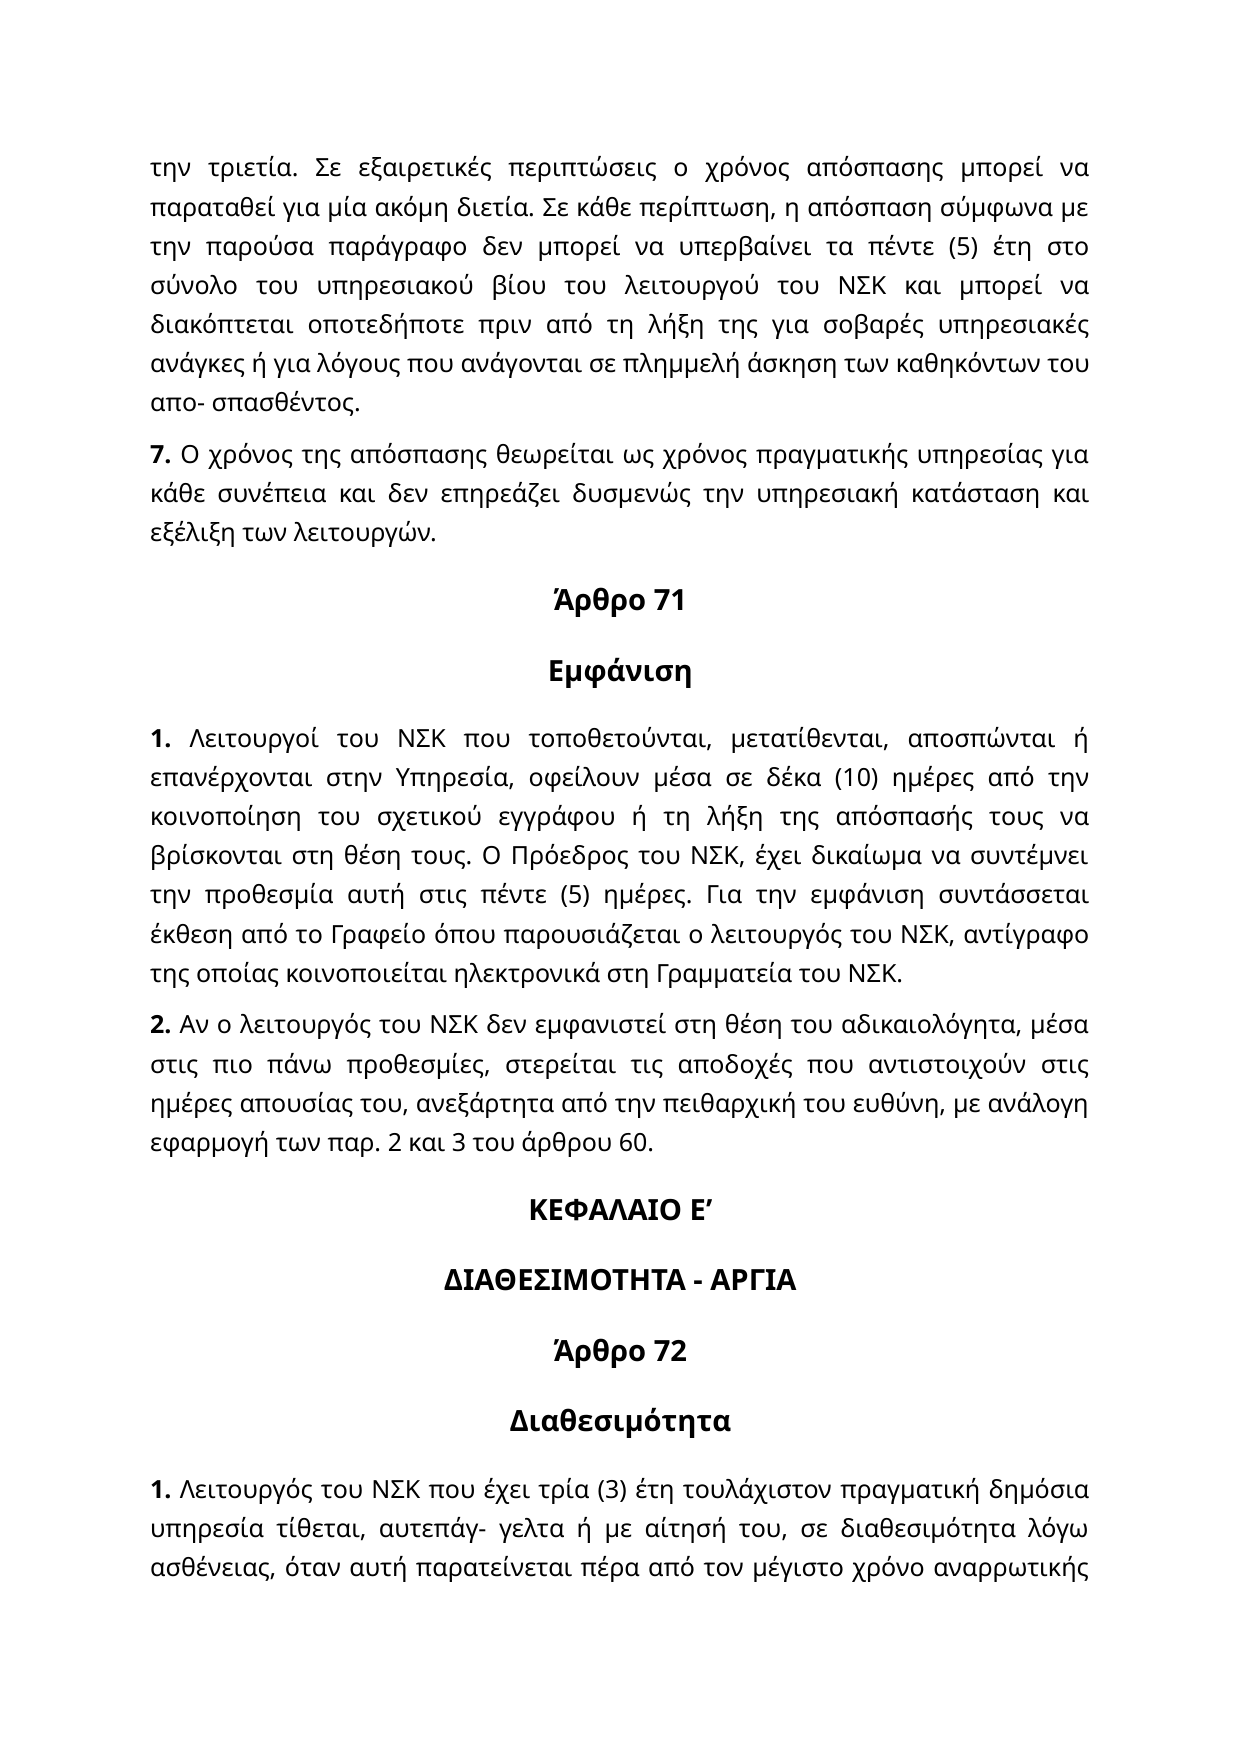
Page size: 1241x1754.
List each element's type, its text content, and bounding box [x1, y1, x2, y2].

subtitle ΔΙΑΘΕΣΙΜΟΤΗΤΑ - ΑΡΓΙΑ [150, 1259, 1090, 1299]
text 1. Λειτουργός του ΝΣΚ που έχει τρία (3) έτη τουλάχιστον πραγματική δημόσια υπηρεσία τίθεται, αυτεπάγ- γελτα ή με αίτησή του, σε διαθεσιμότητα λόγω ασθένειας, όταν αυτή παρατείνεται πέρα από τον μέγιστο χρόνο αναρρωτικής [150, 1471, 1090, 1584]
text 7. Ο χρόνος της απόσπασης θεωρείται ως χρόνος πραγματικής υπηρεσίας για κάθε συνέπεια και δεν επηρεάζει δυσμενώς την υπηρεσιακή κατάσταση και εξέλιξη των λειτουργών. [150, 437, 1090, 549]
subtitle Διαθεσιμότητα [150, 1401, 1090, 1440]
text 2. Αν ο λειτουργός του ΝΣΚ δεν εμφανιστεί στη θέση του αδικαιολόγητα, μέσα στις πιο πάνω προθεσμίες, στερείται τις αποδοχές που αντιστοιχούν στις ημέρες απουσίας του, ανεξάρτητα από την πειθαρχική του ευθύνη, με ανάλογη εφαρμογή των παρ. 2 και 3 του άρθρου 60. [150, 1007, 1090, 1159]
subtitle ΚΕΦΑΛΑΙΟ Ε’ [150, 1189, 1090, 1228]
text 1. Λειτουργοί του ΝΣΚ που τοποθετούνται, μετατίθενται, αποσπώνται ή επανέρχονται στην Υπηρεσία, οφείλουν μέσα σε δέκα (10) ημέρες από την κοινοποίηση του σχετικού εγγράφου ή τη λήξη της απόσπασής τους να βρίσκονται στη θέση τους. Ο Πρόεδρος του ΝΣΚ, έχει δικαίωμα να συντέμνει την προθεσμία αυτή στις πέντε (5) ημέρες. Για την εμφάνιση συντάσσεται έκθεση από το Γραφείο όπου παρουσιάζεται ο λειτουργός του ΝΣΚ, αντίγραφο της οποίας κοινοποιείται ηλεκτρονικά στη Γραμματεία του ΝΣΚ. [150, 720, 1090, 989]
subtitle Εμφάνιση [150, 650, 1090, 689]
text την τριετία. Σε εξαιρετικές περιπτώσεις ο χρόνος απόσπασης μπορεί να παραταθεί για μία ακόμη διετία. Σε κάθε περίπτωση, η απόσπαση σύμφωνα με την παρούσα παράγραφο δεν μπορεί να υπερβαίνει τα πέντε (5) έτη στο σύνολο του υπηρεσιακού βίου του λειτουργού του ΝΣΚ και μπορεί να διακόπτεται οποτεδήποτε πριν από τη λήξη της για σοβαρές υπηρεσιακές ανάγκες ή για λόγους που ανάγονται σε πλημμελή άσκηση των καθηκόντων του απο- σπασθέντος. [150, 150, 1090, 419]
subtitle Άρθρο 72 [150, 1330, 1090, 1370]
subtitle Άρθρο 71 [150, 579, 1090, 619]
